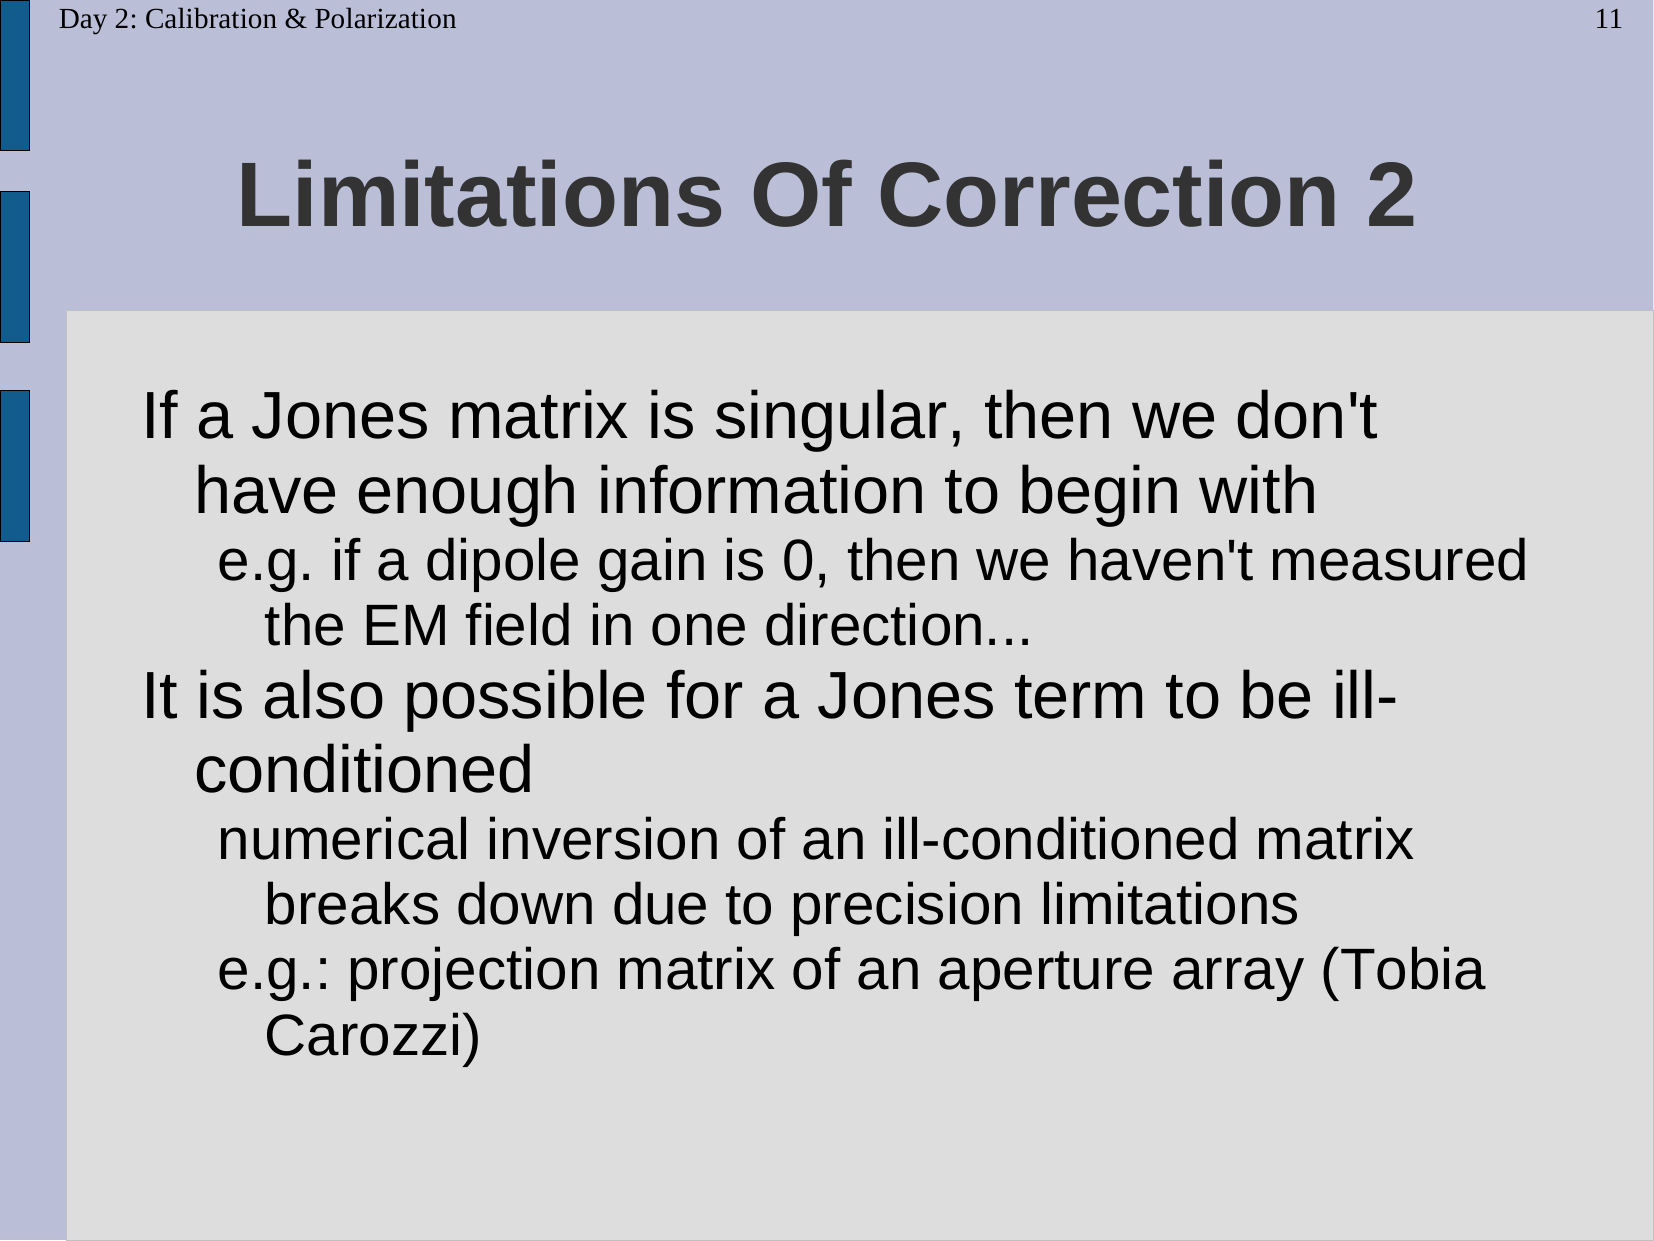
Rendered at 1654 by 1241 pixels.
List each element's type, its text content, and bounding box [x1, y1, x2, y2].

title Limitations Of Correction 2 [121, 91, 1534, 299]
list If a Jones matrix is singular, then we don't have enough information to begin with e.g. if a dipole gain is 0, then we haven't measured the EM field in one direction... It is also possible for a Jones term to be ill-conditioned numerical inversion of an ill-conditioned matrix breaks down due to precision limitations e.g.: projection matrix of an aperture array (Tobia Carozzi) [123, 378, 1536, 1096]
